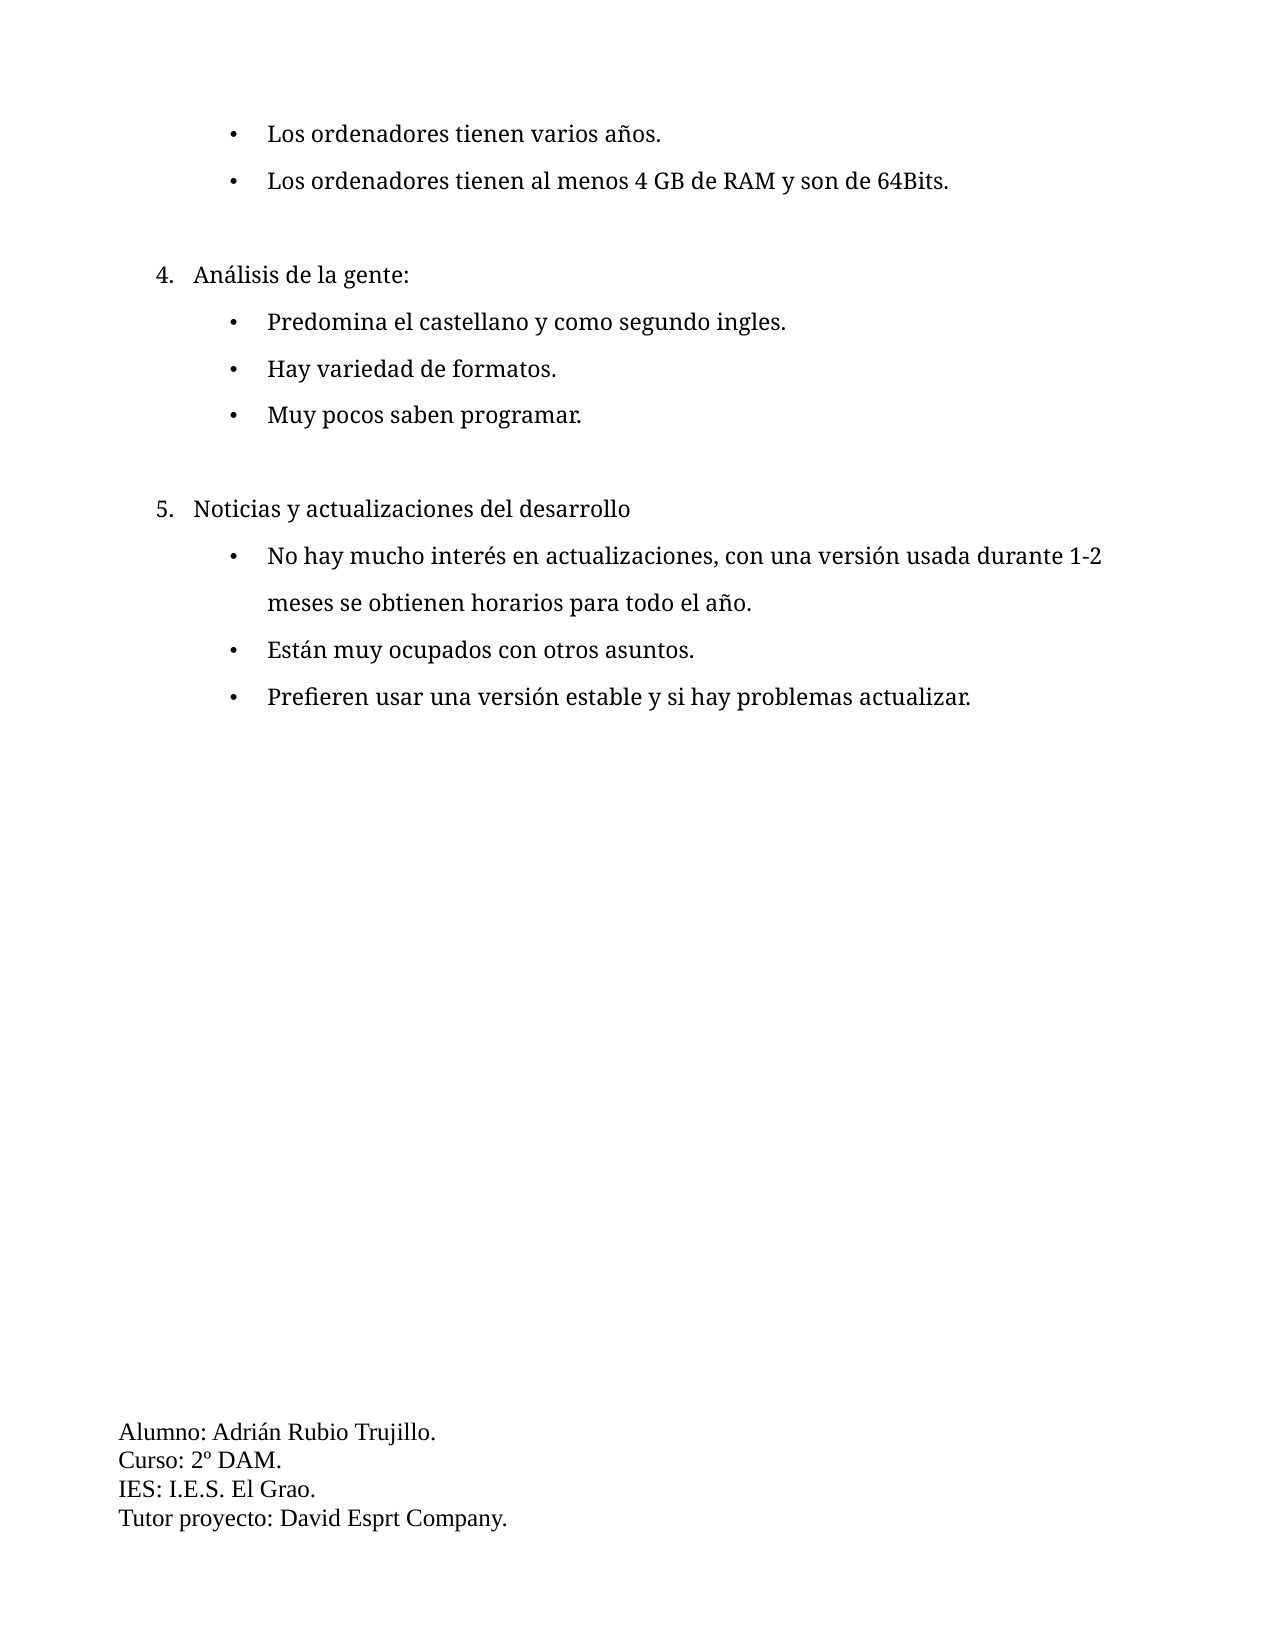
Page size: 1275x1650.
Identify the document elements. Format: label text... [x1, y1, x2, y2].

list Están muy ocupados con otros asuntos. [229, 634, 1157, 665]
list Los ordenadores tienen varios años. [229, 118, 1157, 149]
list Predomina el castellano y como segundo ingles. [229, 306, 1157, 337]
list Análisis de la gente: [156, 259, 1157, 290]
list Los ordenadores tienen al menos 4 GB de RAM y son de 64Bits. [229, 165, 1157, 196]
list Muy pocos saben programar. [229, 399, 1157, 431]
list Prefieren usar una versión estable y si hay problemas actualizar. [229, 681, 1157, 712]
list No hay mucho interés en actualizaciones, con una versión usada durante 1-2 meses se obtienen horarios para todo el año. [229, 540, 1157, 618]
list Noticias y actualizaciones del desarrollo [156, 493, 1157, 524]
list Hay variedad de formatos. [229, 352, 1157, 384]
